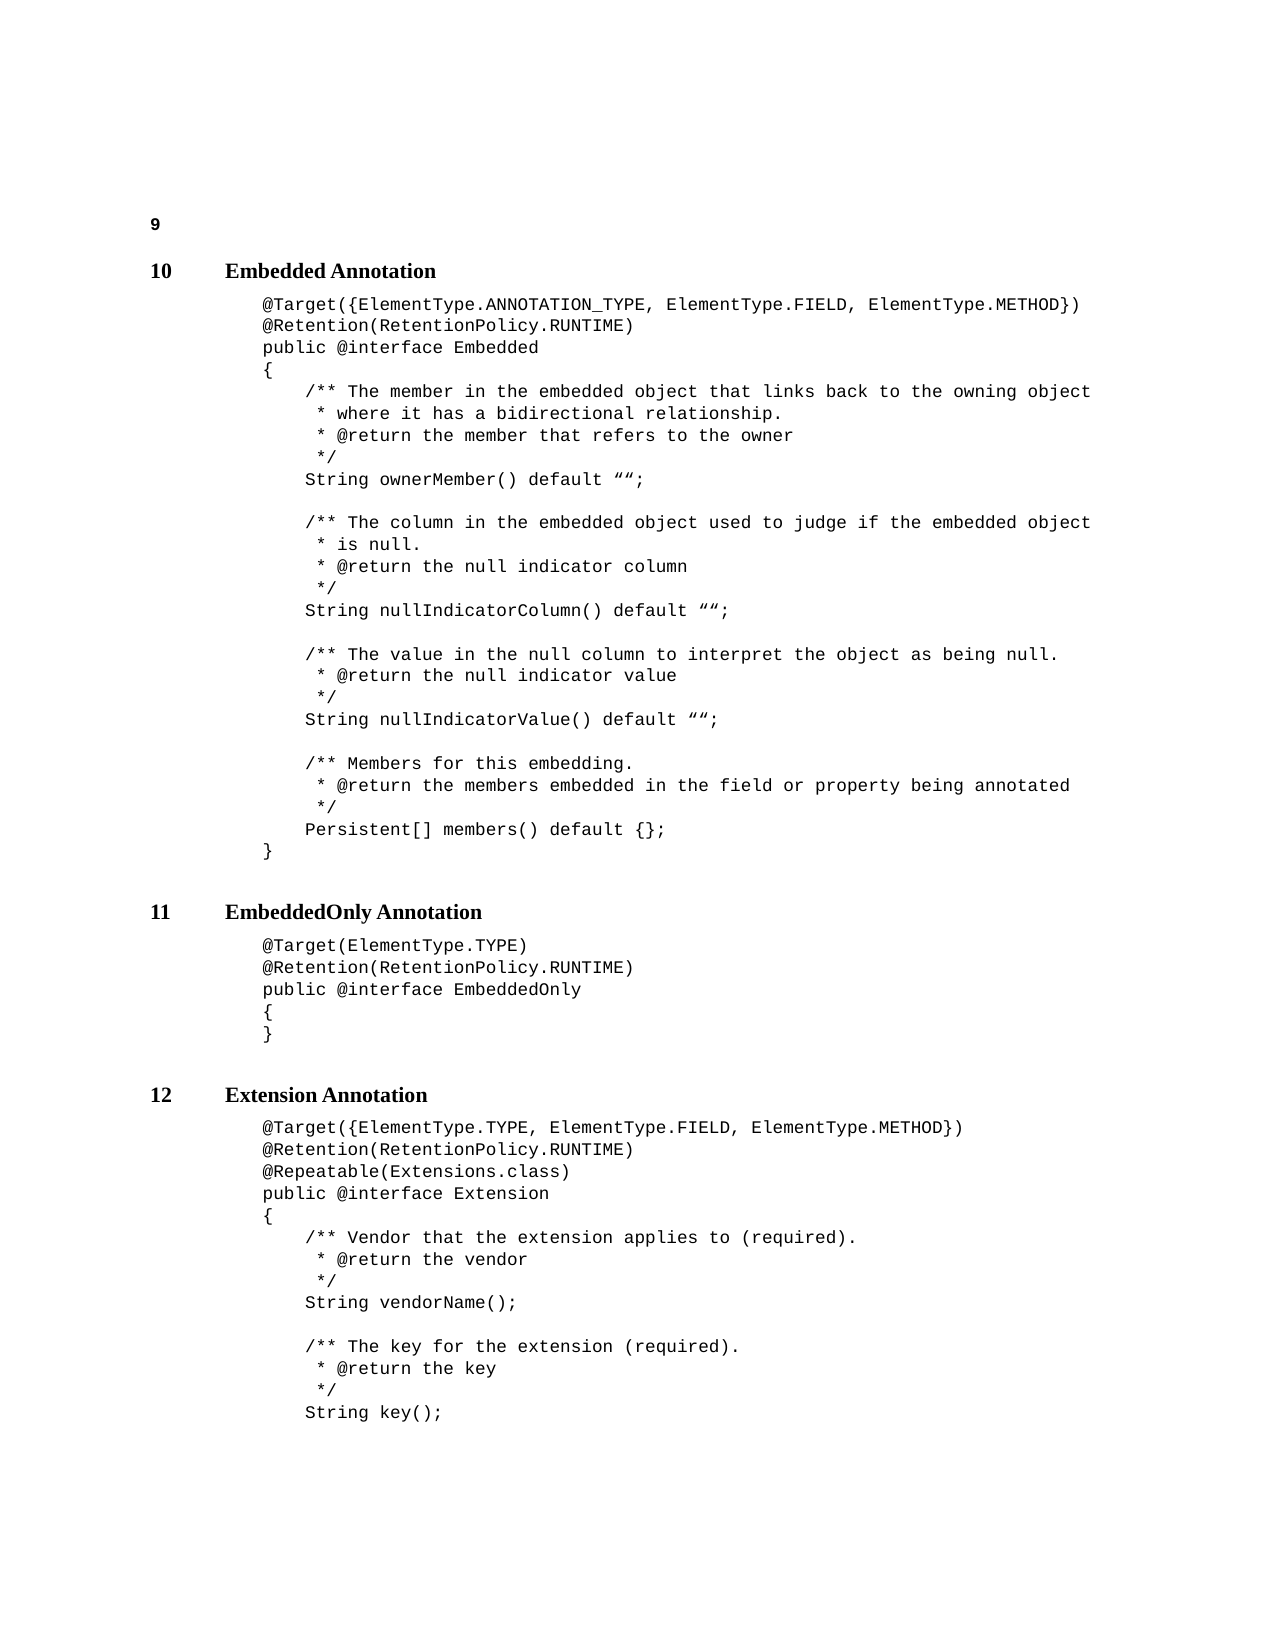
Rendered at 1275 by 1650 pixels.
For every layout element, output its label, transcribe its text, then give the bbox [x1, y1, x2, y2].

text */ [262, 446, 1125, 468]
text String ownerMember() default ““; [262, 468, 1125, 490]
text @Repeatable(Extensions.class) [262, 1161, 1125, 1183]
text public @interface Extension [262, 1183, 1125, 1205]
text * @return the null indicator value [262, 665, 1125, 687]
subtitle EmbeddedOnly Annotation [150, 898, 1125, 924]
text { [262, 1205, 1125, 1227]
text /** The column in the embedded object used to judge if the embedded object [262, 512, 1125, 534]
text /** Members for this embedding. [262, 753, 1125, 774]
text String nullIndicatorValue() default ““; [262, 709, 1125, 731]
text * @return the null indicator column [262, 556, 1125, 578]
text * @return the members embedded in the field or property being annotated [262, 774, 1125, 796]
subtitle Embedded Annotation [150, 257, 1125, 283]
text @Retention(RetentionPolicy.RUNTIME) [262, 315, 1125, 337]
text { [262, 359, 1125, 381]
text /** Vendor that the extension applies to (required). [262, 1227, 1125, 1248]
text */ [262, 1270, 1125, 1292]
text String vendorName(); [262, 1292, 1125, 1314]
text String key(); [262, 1402, 1125, 1423]
text /** The value in the null column to interpret the object as being null. [262, 643, 1125, 665]
text */ [262, 1380, 1125, 1402]
text /** The key for the extension (required). [262, 1336, 1125, 1358]
text * @return the vendor [262, 1248, 1125, 1270]
subtitle Extension Annotation [150, 1081, 1125, 1107]
text @Target({ElementType.ANNOTATION_TYPE, ElementType.FIELD, ElementType.METHOD}) [262, 293, 1125, 315]
text public @interface EmbeddedOnly [262, 979, 1125, 1001]
text /** The member in the embedded object that links back to the owning object [262, 381, 1125, 403]
text */ [262, 796, 1125, 818]
text String nullIndicatorColumn() default ““; [262, 599, 1125, 621]
text * where it has a bidirectional relationship. [262, 403, 1125, 424]
text */ [262, 687, 1125, 709]
text } [262, 840, 1125, 862]
text Persistent[] members() default {}; [262, 818, 1125, 840]
text * @return the member that refers to the owner [262, 424, 1125, 446]
text @Target({ElementType.TYPE, ElementType.FIELD, ElementType.METHOD}) [262, 1117, 1125, 1139]
text @Retention(RetentionPolicy.RUNTIME) [262, 957, 1125, 979]
text * is null. [262, 534, 1125, 556]
text @Target(ElementType.TYPE) [262, 935, 1125, 957]
text { [262, 1001, 1125, 1022]
text } [262, 1022, 1125, 1044]
text */ [262, 578, 1125, 599]
text @Retention(RetentionPolicy.RUNTIME) [262, 1139, 1125, 1161]
text public @interface Embedded [262, 337, 1125, 359]
text * @return the key [262, 1358, 1125, 1380]
